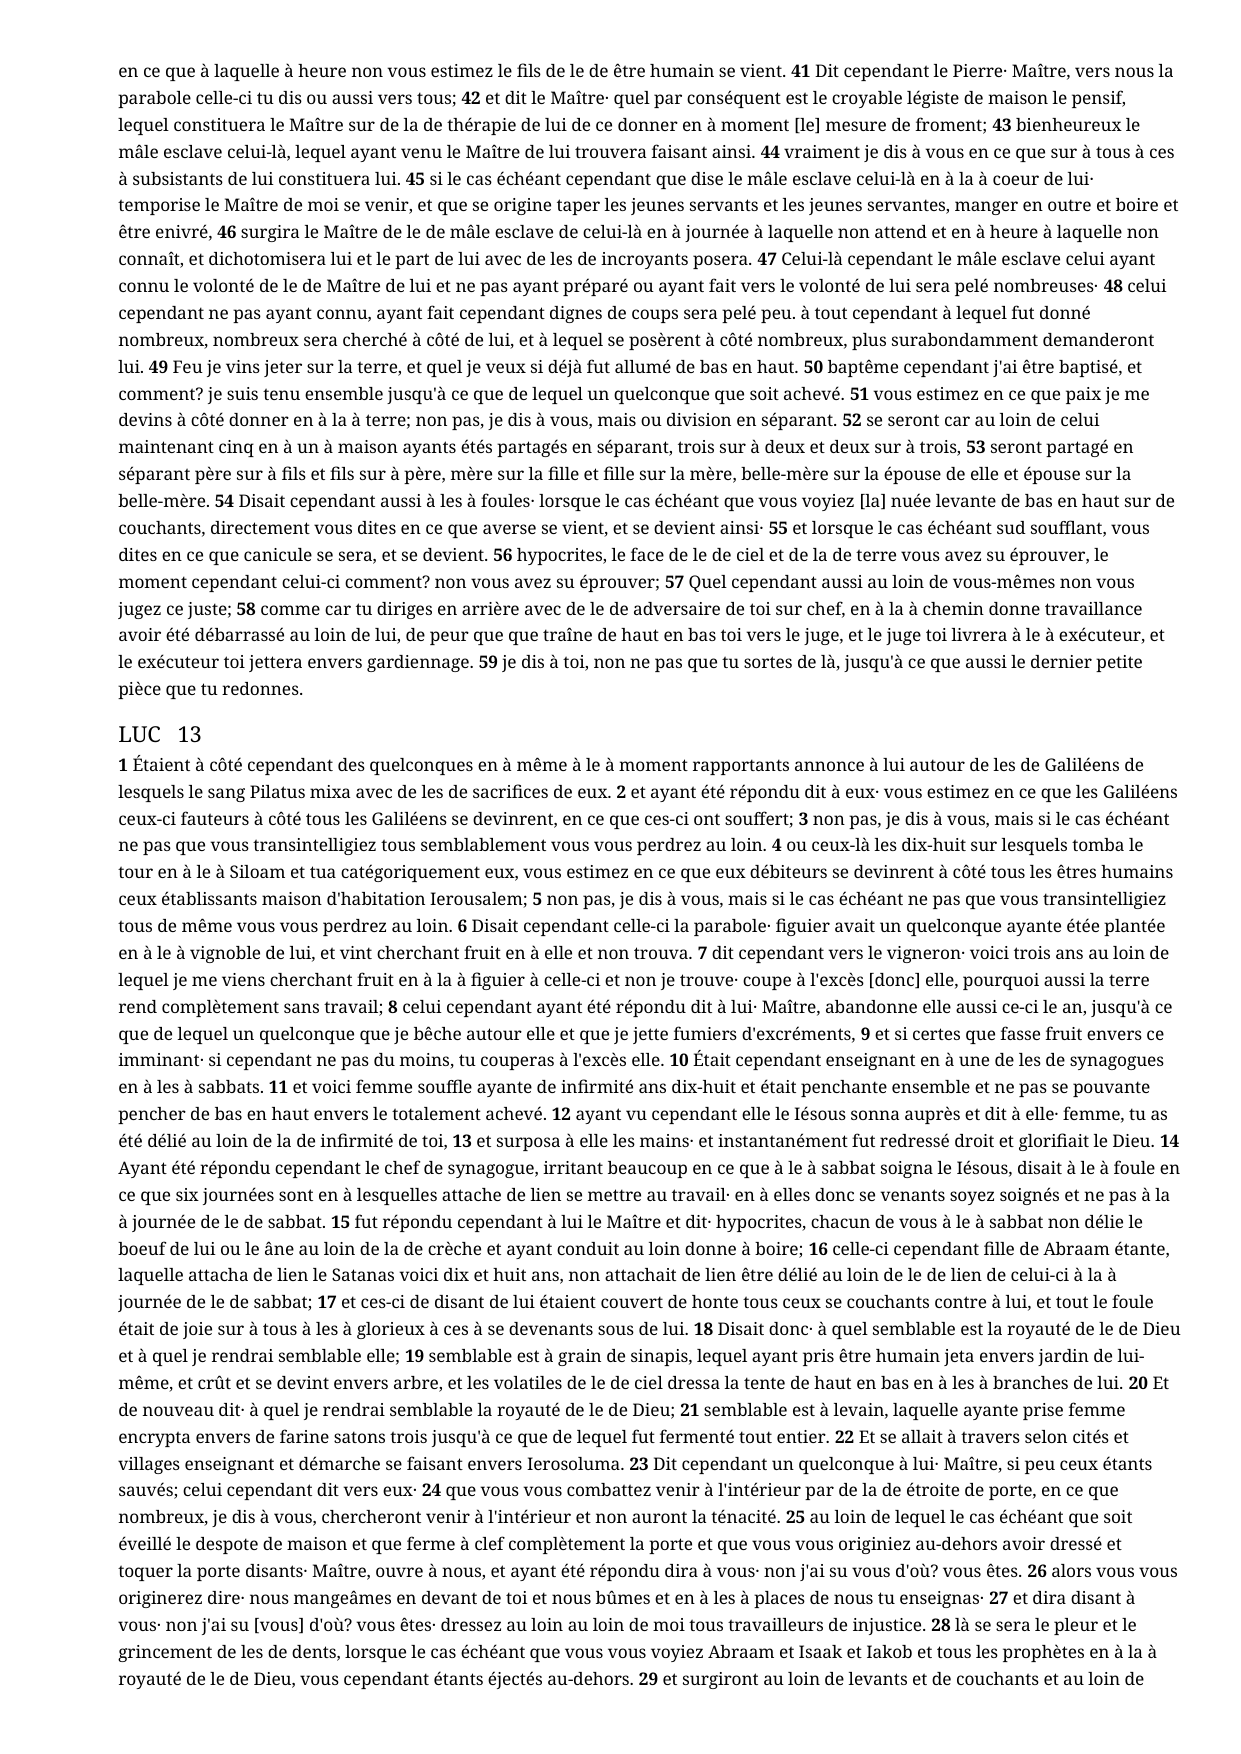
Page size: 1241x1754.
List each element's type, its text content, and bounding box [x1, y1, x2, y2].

text LUC 13 [118, 719, 1181, 748]
text 1 Étaient à côté cependant des quelconques en à même à le à moment rapportants annonce à lui autour de les de Galiléens de lesquels le sang Pilatus mixa avec de les de sacrifices de eux. 2 et ayant été répondu dit à eux· vous estimez en ce que les Galiléens ceux-ci fauteurs à côté tous les Galiléens se devinrent, en ce que ces-ci ont souffert; 3 non pas, je dis à vous, mais si le cas échéant ne pas que vous transintelligiez tous semblablement vous vous perdrez au loin. 4 ou ceux-là les dix-huit sur lesquels tomba le tour en à le à Siloam et tua catégoriquement eux, vous estimez en ce que eux débiteurs se devinrent à côté tous les êtres humains ceux établissants maison d'habitation Ierousalem; 5 non pas, je dis à vous, mais si le cas échéant ne pas que vous transintelligiez tous de même vous vous perdrez au loin. 6 Disait cependant celle-ci la parabole· figuier avait un quelconque ayante étée plantée en à le à vignoble de lui, et vint cherchant fruit en à elle et non trouva. 7 dit cependant vers le vigneron· voici trois ans au loin de lequel je me viens cherchant fruit en à la à figuier à celle-ci et non je trouve· coupe à l'excès [donc] elle, pourquoi aussi la terre rend complètement sans travail; 8 celui cependant ayant été répondu dit à lui· Maître, abandonne elle aussi ce-ci le an, jusqu'à ce que de lequel un quelconque que je bêche autour elle et que je jette fumiers d'excréments, 9 et si certes que fasse fruit envers ce imminant· si cependant ne pas du moins, tu couperas à l'excès elle. 10 Était cependant enseignant en à une de les de synagogues en à les à sabbats. 11 et voici femme souffle ayante de infirmité ans dix-huit et était penchante ensemble et ne pas se pouvante pencher de bas en haut envers le totalement achevé. 12 ayant vu cependant elle le Iésous sonna auprès et dit à elle· femme, tu as été délié au loin de la de infirmité de toi, 13 et surposa à elle les mains· et instantanément fut redressé droit et glorifiait le Dieu. 14 Ayant été répondu cependant le chef de synagogue, irritant beaucoup en ce que à le à sabbat soigna le Iésous, disait à le à foule en ce que six journées sont en à lesquelles attache de lien se mettre au travail· en à elles donc se venants soyez soignés et ne pas à la à journée de le de sabbat. 15 fut répondu cependant à lui le Maître et dit· hypocrites, chacun de vous à le à sabbat non délie le boeuf de lui ou le âne au loin de la de crèche et ayant conduit au loin donne à boire; 16 celle-ci cependant fille de Abraam étante, laquelle attacha de lien le Satanas voici dix et huit ans, non attachait de lien être délié au loin de le de lien de celui-ci à la à journée de le de sabbat; 17 et ces-ci de disant de lui étaient couvert de honte tous ceux se couchants contre à lui, et tout le foule était de joie sur à tous à les à glorieux à ces à se devenants sous de lui. 18 Disait donc· à quel semblable est la royauté de le de Dieu et à quel je rendrai semblable elle; 19 semblable est à grain de sinapis, lequel ayant pris être humain jeta envers jardin de lui-même, et crût et se devint envers arbre, et les volatiles de le de ciel dressa la tente de haut en bas en à les à branches de lui. 20 Et de nouveau dit· à quel je rendrai semblable la royauté de le de Dieu; 21 semblable est à levain, laquelle ayante prise femme encrypta envers de farine satons trois jusqu'à ce que de lequel fut fermenté tout entier. 22 Et se allait à travers selon cités et villages enseignant et démarche se faisant envers Ierosoluma. 23 Dit cependant un quelconque à lui· Maître, si peu ceux étants sauvés; celui cependant dit vers eux· 24 que vous vous combattez venir à l'intérieur par de la de étroite de porte, en ce que nombreux, je dis à vous, chercheront venir à l'intérieur et non auront la ténacité. 25 au loin de lequel le cas échéant que soit éveillé le despote de maison et que ferme à clef complètement la porte et que vous vous originiez au-dehors avoir dressé et toquer la porte disants· Maître, ouvre à nous, et ayant été répondu dira à vous· non j'ai su vous d'où? vous êtes. 26 alors vous vous originerez dire· nous mangeâmes en devant de toi et nous bûmes et en à les à places de nous tu enseignas· 27 et dira disant à vous· non j'ai su [vous] d'où? vous êtes· dressez au loin au loin de moi tous travailleurs de injustice. 28 là se sera le pleur et le grincement de les de dents, lorsque le cas échéant que vous vous voyiez Abraam et Isaak et Iakob et tous les prophètes en à la à royauté de le de Dieu, vous cependant étants éjectés au-dehors. 29 et surgiront au loin de levants et de couchants et au loin de [118, 753, 1181, 1690]
text en ce que à laquelle à heure non vous estimez le fils de le de être humain se vient. 41 Dit cependant le Pierre· Maître, vers nous la parabole celle-ci tu dis ou aussi vers tous; 42 et dit le Maître· quel par conséquent est le croyable légiste de maison le pensif, lequel constituera le Maître sur de la de thérapie de lui de ce donner en à moment [le] mesure de froment; 43 bienheureux le mâle esclave celui-là, lequel ayant venu le Maître de lui trouvera faisant ainsi. 44 vraiment je dis à vous en ce que sur à tous à ces à subsistants de lui constituera lui. 45 si le cas échéant cependant que dise le mâle esclave celui-là en à la à coeur de lui· temporise le Maître de moi se venir, et que se origine taper les jeunes servants et les jeunes servantes, manger en outre et boire et être enivré, 46 surgira le Maître de le de mâle esclave de celui-là en à journée à laquelle non attend et en à heure à laquelle non connaît, et dichotomisera lui et le part de lui avec de les de incroyants posera. 47 Celui-là cependant le mâle esclave celui ayant connu le volonté de le de Maître de lui et ne pas ayant préparé ou ayant fait vers le volonté de lui sera pelé nombreuses· 48 celui cependant ne pas ayant connu, ayant fait cependant dignes de coups sera pelé peu. à tout cependant à lequel fut donné nombreux, nombreux sera cherché à côté de lui, et à lequel se posèrent à côté nombreux, plus surabondamment demanderont lui. 49 Feu je vins jeter sur la terre, et quel je veux si déjà fut allumé de bas en haut. 50 baptême cependant j'ai être baptisé, et comment? je suis tenu ensemble jusqu'à ce que de lequel un quelconque que soit achevé. 51 vous estimez en ce que paix je me devins à côté donner en à la à terre; non pas, je dis à vous, mais ou division en séparant. 52 se seront car au loin de celui maintenant cinq en à un à maison ayants étés partagés en séparant, trois sur à deux et deux sur à trois, 53 seront partagé en séparant père sur à fils et fils sur à père, mère sur la fille et fille sur la mère, belle-mère sur la épouse de elle et épouse sur la belle-mère. 54 Disait cependant aussi à les à foules· lorsque le cas échéant que vous voyiez [la] nuée levante de bas en haut sur de couchants, directement vous dites en ce que averse se vient, et se devient ainsi· 55 et lorsque le cas échéant sud soufflant, vous dites en ce que canicule se sera, et se devient. 56 hypocrites, le face de le de ciel et de la de terre vous avez su éprouver, le moment cependant celui-ci comment? non vous avez su éprouver; 57 Quel cependant aussi au loin de vous-mêmes non vous jugez ce juste; 58 comme car tu diriges en arrière avec de le de adversaire de toi sur chef, en à la à chemin donne travaillance avoir été débarrassé au loin de lui, de peur que que traîne de haut en bas toi vers le juge, et le juge toi livrera à le à exécuteur, et le exécuteur toi jettera envers gardiennage. 59 je dis à toi, non ne pas que tu sortes de là, jusqu'à ce que aussi le dernier petite pièce que tu redonnes. [118, 59, 1181, 701]
